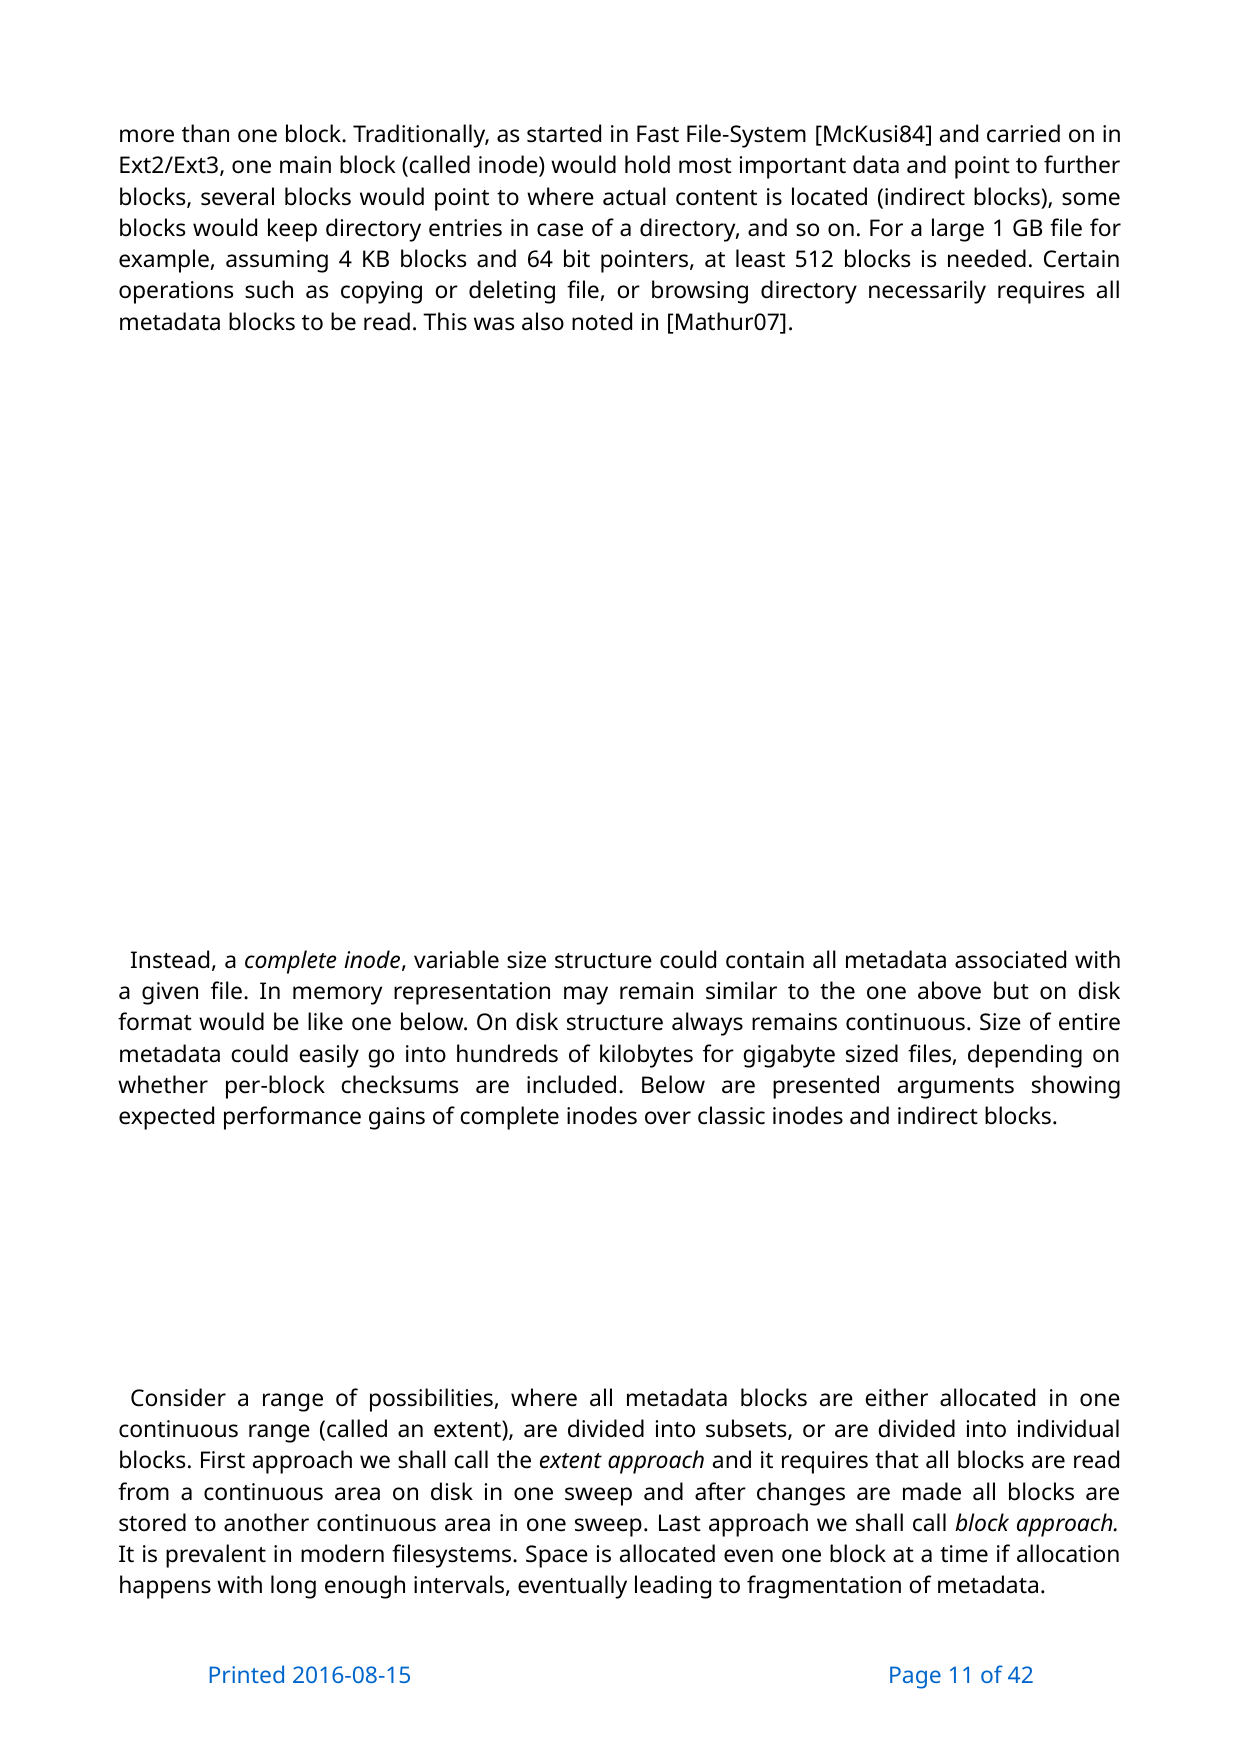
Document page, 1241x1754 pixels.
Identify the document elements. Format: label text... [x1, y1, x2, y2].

text Consider a range of possibilities, where all metadata blocks are either allocated in one continuous range (called an extent), are divided into subsets, or are divided into individual blocks. First approach we shall call the extent approach and it requires that all blocks are read from a continuous area on disk in one sweep and after changes are made all blocks are stored to another continuous area in one sweep. Last approach we shall call block approach. It is prevalent in modern filesystems. Space is allocated even one block at a time if allocation happens with long enough intervals, eventually leading to fragmentation of metadata. [118, 1382, 1122, 1601]
text more than one block. Traditionally, as started in Fast File-System [McKusi84] and carried on in Ext2/Ext3, one main block (called inode) would hold most important data and point to further blocks, several blocks would point to where actual content is located (indirect blocks), some blocks would keep directory entries in case of a directory, and so on. For a large 1 GB file for example, assuming 4 KB blocks and 64 bit pointers, at least 512 blocks is needed. Certain operations such as copying or deleting file, or browsing directory necessarily requires all metadata blocks to be read. This was also noted in [Mathur07]. [118, 118, 1122, 337]
text Instead, a complete inode, variable size structure could contain all metadata associated with a given file. In memory representation may remain similar to the one above but on disk format would be like one below. On disk structure always remains continuous. Size of entire metadata could easily go into hundreds of kilobytes for gigabyte sized files, depending on whether per-block checksums are included. Below are presented arguments showing expected performance gains of complete inodes over classic inodes and indirect blocks. [118, 944, 1122, 1131]
